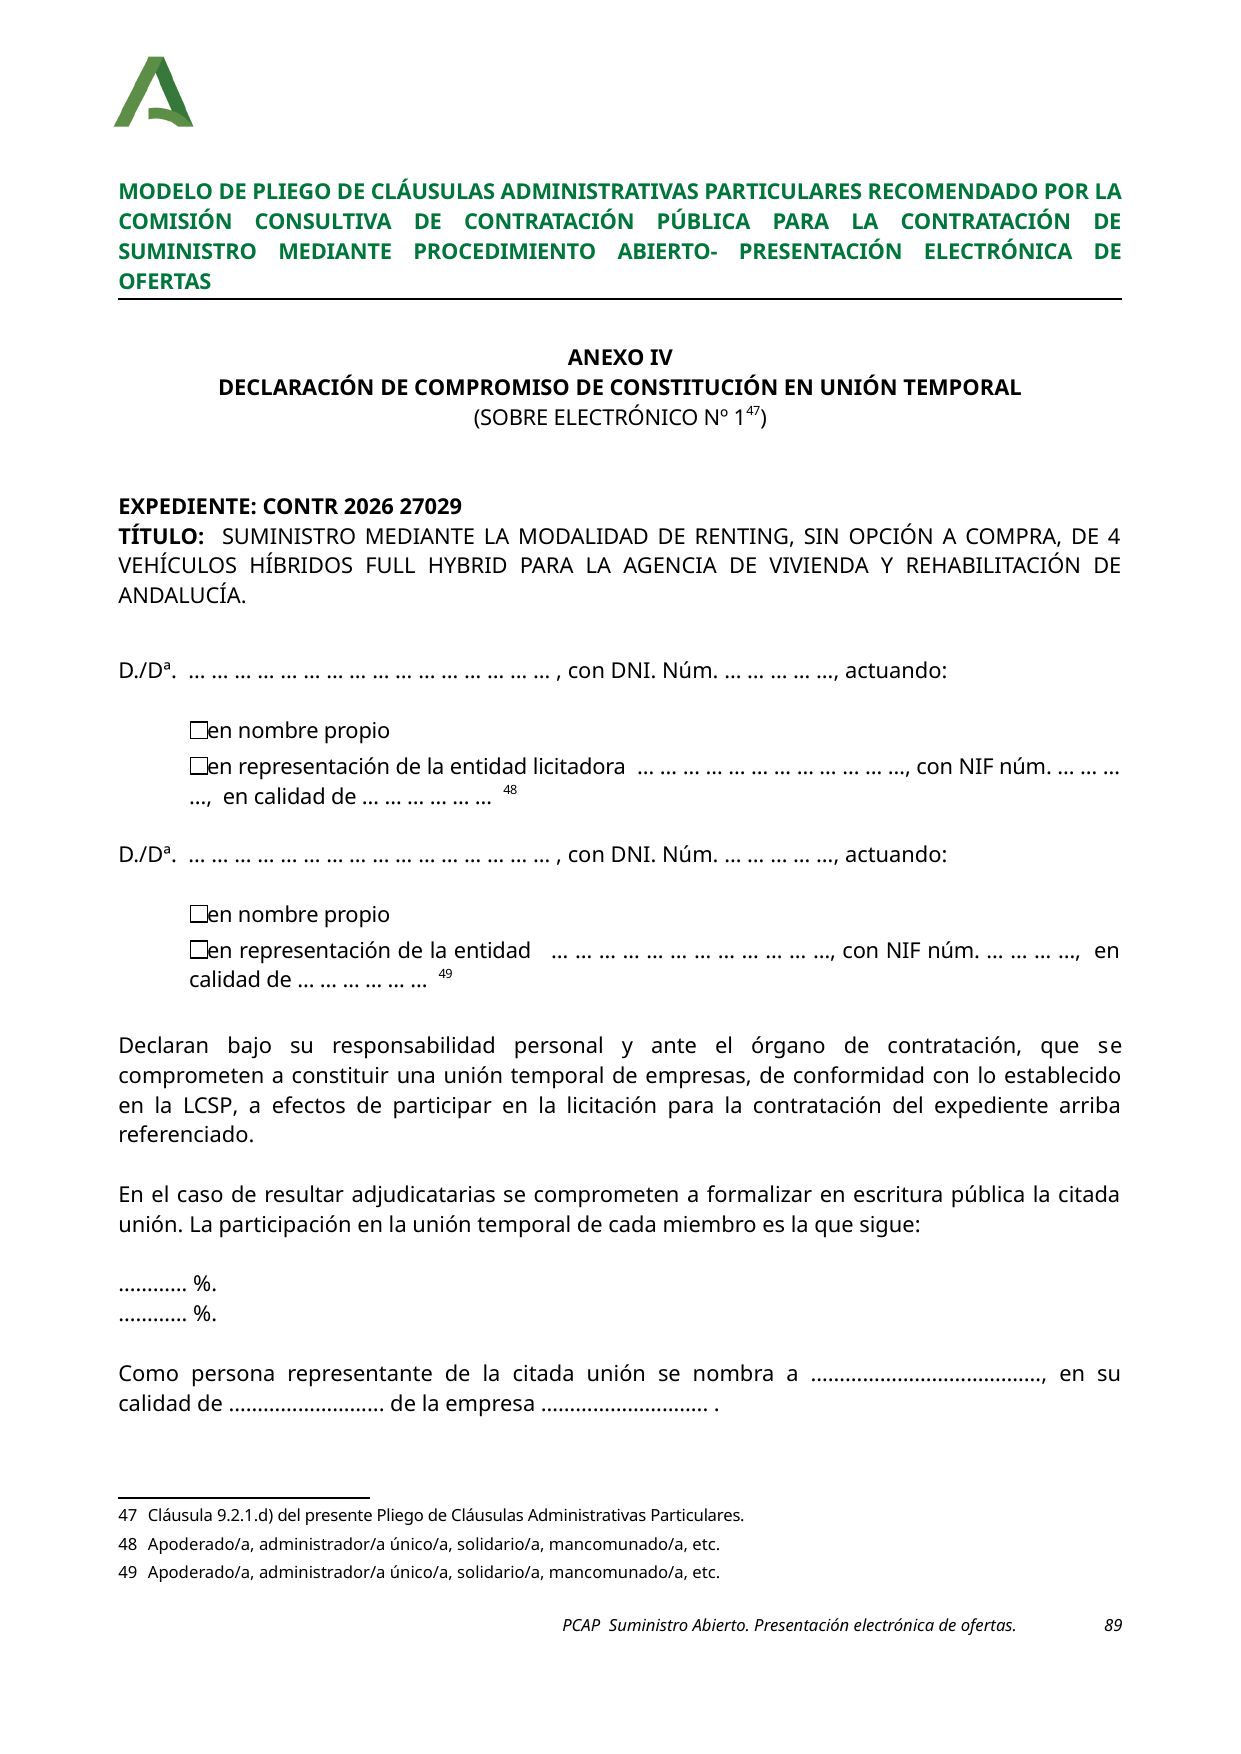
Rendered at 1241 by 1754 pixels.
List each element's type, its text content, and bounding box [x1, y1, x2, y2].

text (SOBRE ELECTRÓNICO Nº 1) [118, 402, 1122, 431]
text ANEXO IV [118, 342, 1122, 372]
text DECLARACIÓN DE COMPROMISO DE CONSTITUCIÓN EN UNIÓN TEMPORAL [118, 372, 1122, 402]
text en representación de la entidad licitadora … … … … … … … … … … … …, con NIF núm. … … … …, en calidad de … … … … … … [189, 751, 1122, 811]
text Apoderado/a, administrador/a único/a, solidario/a, mancomunado/a, etc. [118, 1532, 1122, 1555]
text en nombre propio [189, 899, 1122, 929]
text ………… %. [118, 1298, 1122, 1328]
text D./Dª. … … … … … … … … … … … … … … … … , con DNI. Núm. … … … … …, actuando: [118, 839, 1122, 869]
text en nombre propio [189, 715, 1122, 745]
text TÍTULO: SUMINISTRO MEDIANTE LA MODALIDAD DE RENTING, SIN OPCIÓN A COMPRA, DE 4 VEHÍCULOS HÍBRIDOS FULL HYBRID PARA LA AGENCIA DE VIVIENDA Y REHABILITACIÓN DE ANDALUCÍA. [118, 521, 1122, 610]
text ………… %. [118, 1268, 1122, 1298]
text Como persona representante de la citada unión se nombra a …………………………….……, en su calidad de ……………………... de la empresa ……………………….. . [118, 1358, 1122, 1417]
text En el caso de resultar adjudicatarias se comprometen a formalizar en escritura pública la citada unión. La participación en la unión temporal de cada miembro es la que sigue: [118, 1179, 1122, 1239]
text D./Dª. … … … … … … … … … … … … … … … … , con DNI. Núm. … … … … …, actuando: [118, 656, 1122, 685]
text Declaran bajo su responsabilidad personal y ante el órgano de contratación, que se comprometen a constituir una unión temporal de empresas, de conformidad con lo establecido en la LCSP, a efectos de participar en la licitación para la contratación del expediente arriba referenciado. [118, 1030, 1122, 1149]
text Apoderado/a, administrador/a único/a, solidario/a, mancomunado/a, etc. [118, 1561, 1122, 1584]
picture [109, 52, 198, 131]
text Cláusula 9.2.1.d) del presente Pliego de Cláusulas Administrativas Particulares. [118, 1504, 1122, 1526]
text MODELO DE PLIEGO DE CLÁUSULAS ADMINISTRATIVAS PARTICULARES RECOMENDADO POR LA COMISIÓN CONSULTIVA DE CONTRATACIÓN PÚBLICA PARA LA CONTRATACIÓN DE SUMINISTRO MEDIANTE PROCEDIMIENTO ABIERTO- PRESENTACIÓN ELECTRÓNICA DE OFERTAS [118, 176, 1122, 298]
text en representación de la entidad … … … … … … … … … … … …, con NIF núm. … … … …, en calidad de … … … … … … [189, 935, 1122, 994]
text EXPEDIENTE: CONTR 2026 27029 [118, 491, 1122, 521]
